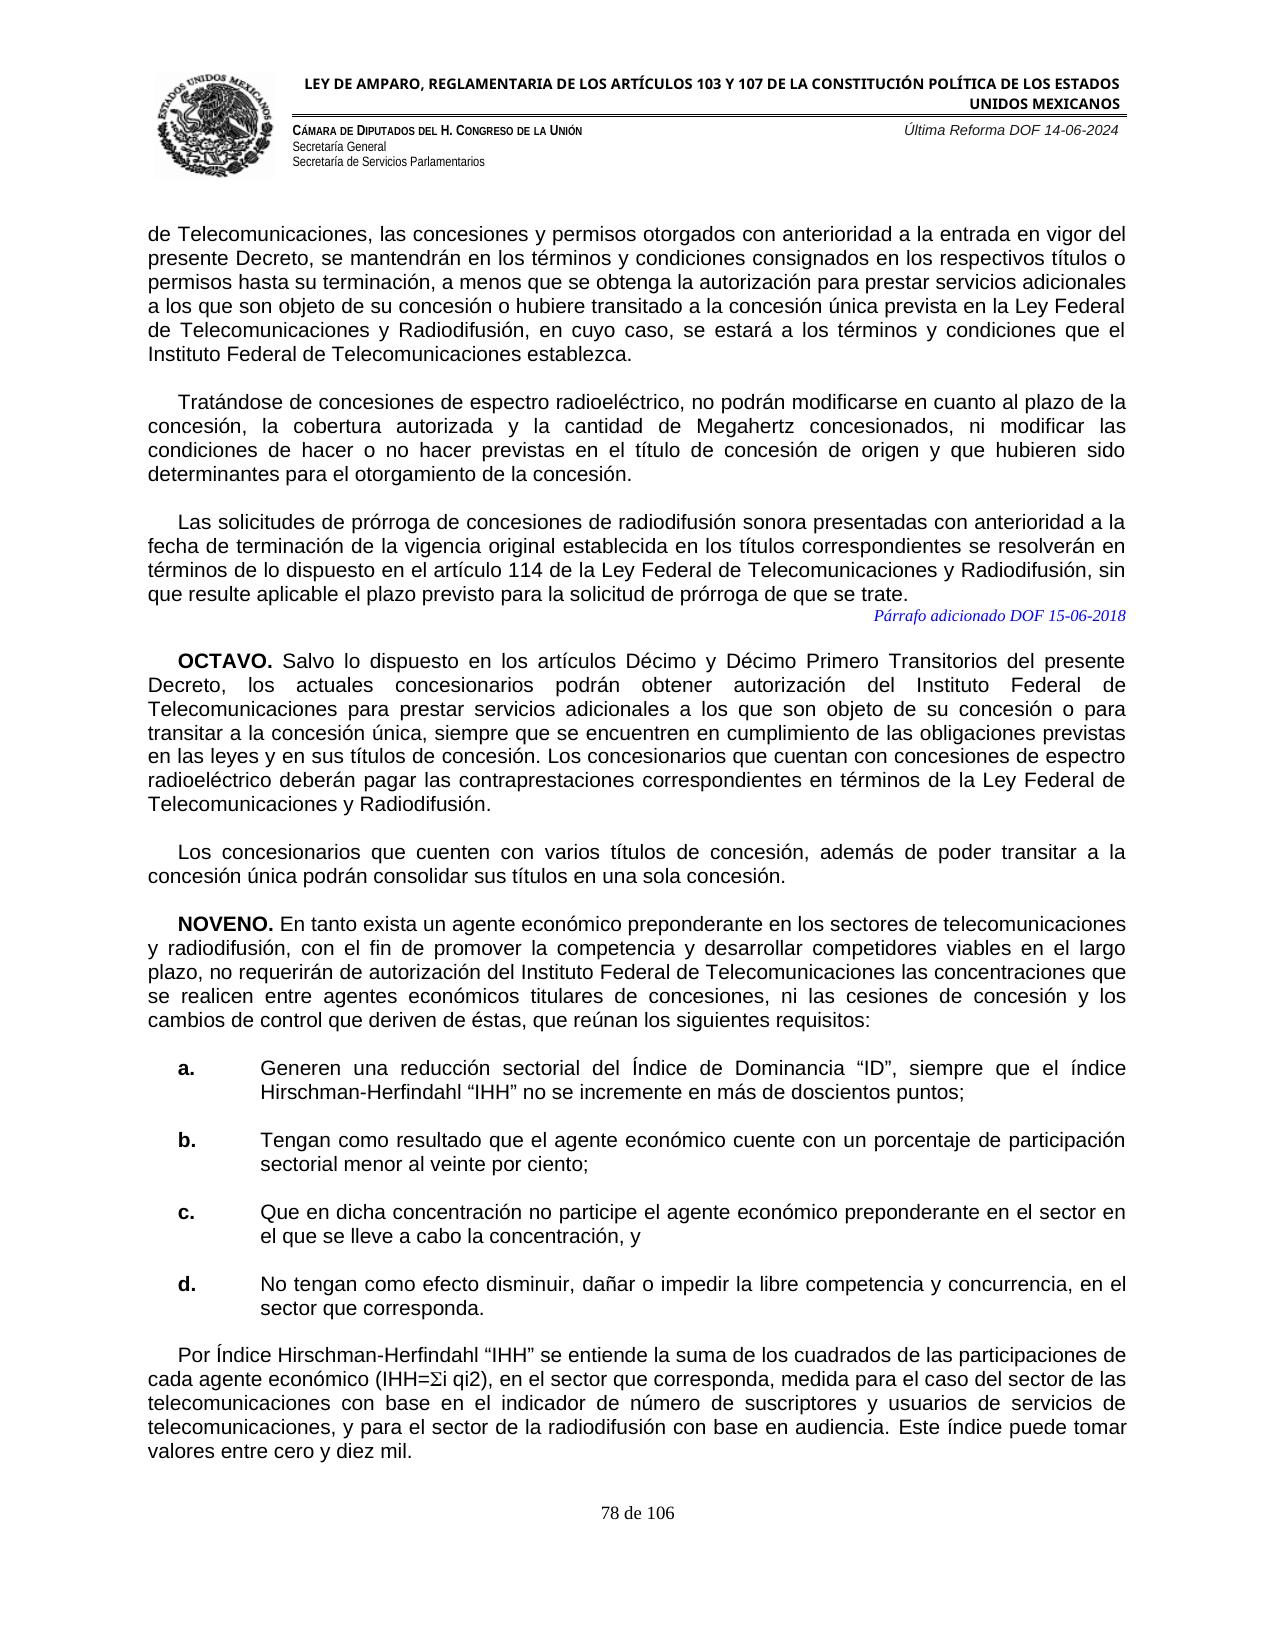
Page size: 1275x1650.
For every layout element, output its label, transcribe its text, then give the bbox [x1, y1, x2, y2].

text NOVENO. En tanto exista un agente económico preponderante en los sectores de telecomunicaciones y radiodifusión, con el fin de promover la competencia y desarrollar competidores viables en el largo plazo, no requerirán de autorización del Instituto Federal de Telecomunicaciones las concentraciones que se realicen entre agentes económicos titulares de concesiones, ni las cesiones de concesión y los cambios de control que deriven de éstas, que reúnan los siguientes requisitos: [148, 912, 1127, 1032]
text a. Generen una reducción sectorial del Índice de Dominancia “ID”, siempre que el índice Hirschman-Herfindahl “IHH” no se incremente en más de doscientos puntos; [178, 1056, 1127, 1104]
text c. Que en dicha concentración no participe el agente económico preponderante en el sector en el que se lleve a cabo la concentración, y [178, 1199, 1127, 1247]
text Párrafo adicionado DOF 15-06-2018 [148, 605, 1127, 624]
text OCTAVO. Salvo lo dispuesto en los artículos Décimo y Décimo Primero Transitorios del presente Decreto, los actuales concesionarios podrán obtener autorización del Instituto Federal de Telecomunicaciones para prestar servicios adicionales a los que son objeto de su concesión o para transitar a la concesión única, siempre que se encuentren en cumplimiento de las obligaciones previstas en las leyes y en sus títulos de concesión. Los concesionarios que cuentan con concesiones de espectro radioeléctrico deberán pagar las contraprestaciones correspondientes en términos de la Ley Federal de Telecomunicaciones y Radiodifusión. [148, 648, 1127, 816]
text Las solicitudes de prórroga de concesiones de radiodifusión sonora presentadas con anterioridad a la fecha de terminación de la vigencia original establecida en los títulos correspondientes se resolverán en términos de lo dispuesto en el artículo 114 de la Ley Federal de Telecomunicaciones y Radiodifusión, sin que resulte aplicable el plazo previsto para la solicitud de prórroga de que se trate. [148, 509, 1127, 605]
text Tratándose de concesiones de espectro radioeléctrico, no podrán modificarse en cuanto al plazo de la concesión, la cobertura autorizada y la cantidad de Megahertz concesionados, ni modificar las condiciones de hacer o no hacer previstas en el título de concesión de origen y que hubieren sido determinantes para el otorgamiento de la concesión. [148, 390, 1127, 486]
text Por Índice Hirschman-Herfindahl “IHH” se entiende la suma de los cuadrados de las participaciones de cada agente económico (IHH=i qi2), en el sector que corresponda, medida para el caso del sector de las telecomunicaciones con base en el indicador de número de suscriptores y usuarios de servicios de telecomunicaciones, y para el sector de la radiodifusión con base en audiencia. Este índice puede tomar valores entre cero y diez mil. [148, 1343, 1127, 1463]
text b. Tengan como resultado que el agente económico cuente con un porcentaje de participación sectorial menor al veinte por ciento; [178, 1128, 1127, 1176]
text Los concesionarios que cuenten con varios títulos de concesión, además de poder transitar a la concesión única podrán consolidar sus títulos en una sola concesión. [148, 840, 1127, 888]
text d. No tengan como efecto disminuir, dañar o impedir la libre competencia y concurrencia, en el sector que corresponda. [178, 1271, 1127, 1319]
text de Telecomunicaciones, las concesiones y permisos otorgados con anterioridad a la entrada en vigor del presente Decreto, se mantendrán en los términos y condiciones consignados en los respectivos títulos o permisos hasta su terminación, a menos que se obtenga la autorización para prestar servicios adicionales a los que son objeto de su concesión o hubiere transitado a la concesión única prevista en la Ley Federal de Telecomunicaciones y Radiodifusión, en cuyo caso, se estará a los términos y condiciones que el Instituto Federal de Telecomunicaciones establezca. [148, 222, 1127, 366]
